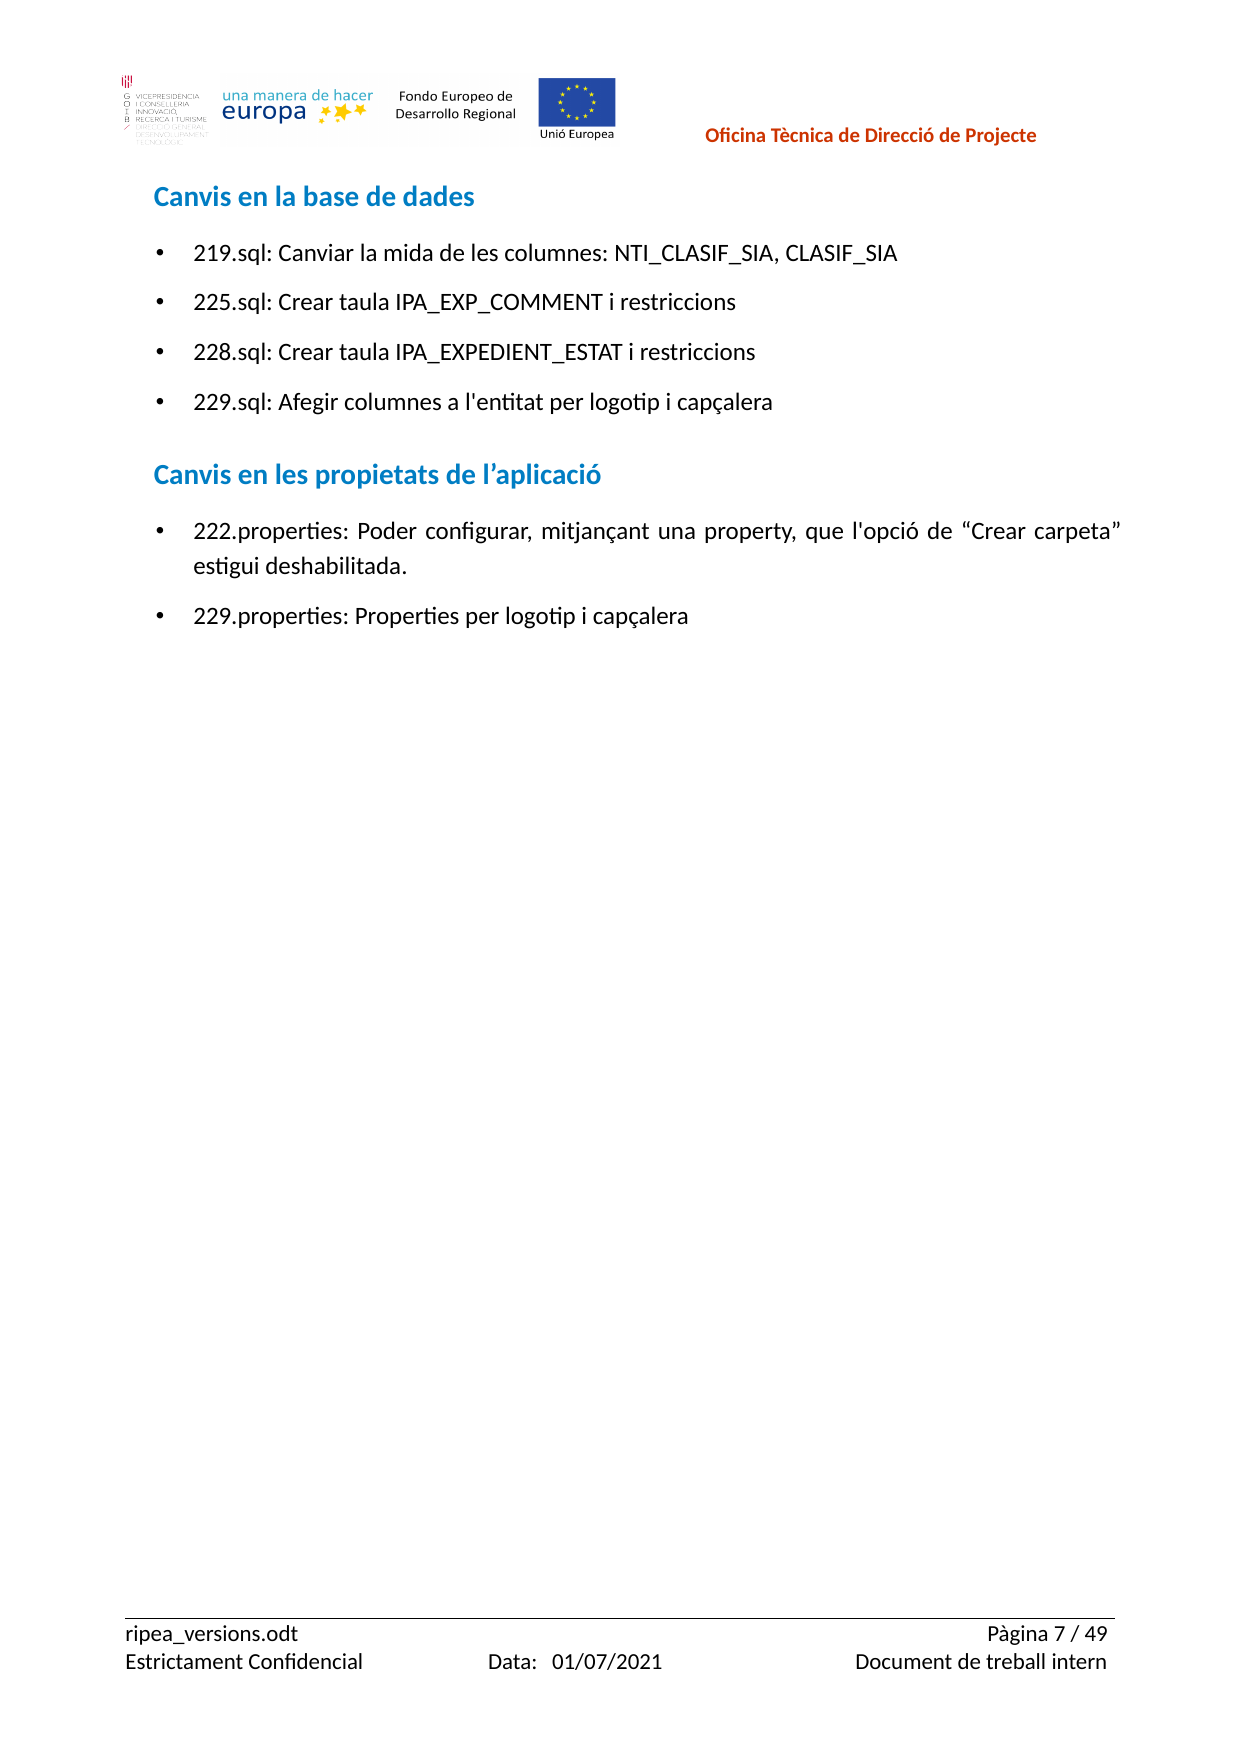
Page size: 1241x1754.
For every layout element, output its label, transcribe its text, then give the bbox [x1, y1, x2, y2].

list 229.properties: Properties per logotip i capçalera [156, 600, 1122, 630]
list 222.properties: Poder configurar, mitjançant una property, que l'opció de “Crear carpeta” estigui deshabilitada. [156, 515, 1122, 581]
subtitle Canvis en la base de dades [153, 178, 1122, 213]
list 225.sql: Crear taula IPA_EXP_COMMENT i restriccions [156, 287, 1122, 317]
subtitle Canvis en les propietats de l’aplicació [153, 456, 1122, 492]
list 229.sql: Afegir columnes a l'entitat per logotip i capçalera [156, 386, 1122, 416]
picture [118, 73, 213, 147]
list 219.sql: Canviar la mida de les columnes: NTI_CLASIF_SIA, CLASIF_SIA [156, 237, 1122, 267]
list 228.sql: Crear taula IPA_EXPEDIENT_ESTAT i restriccions [156, 336, 1122, 367]
picture [219, 73, 621, 147]
